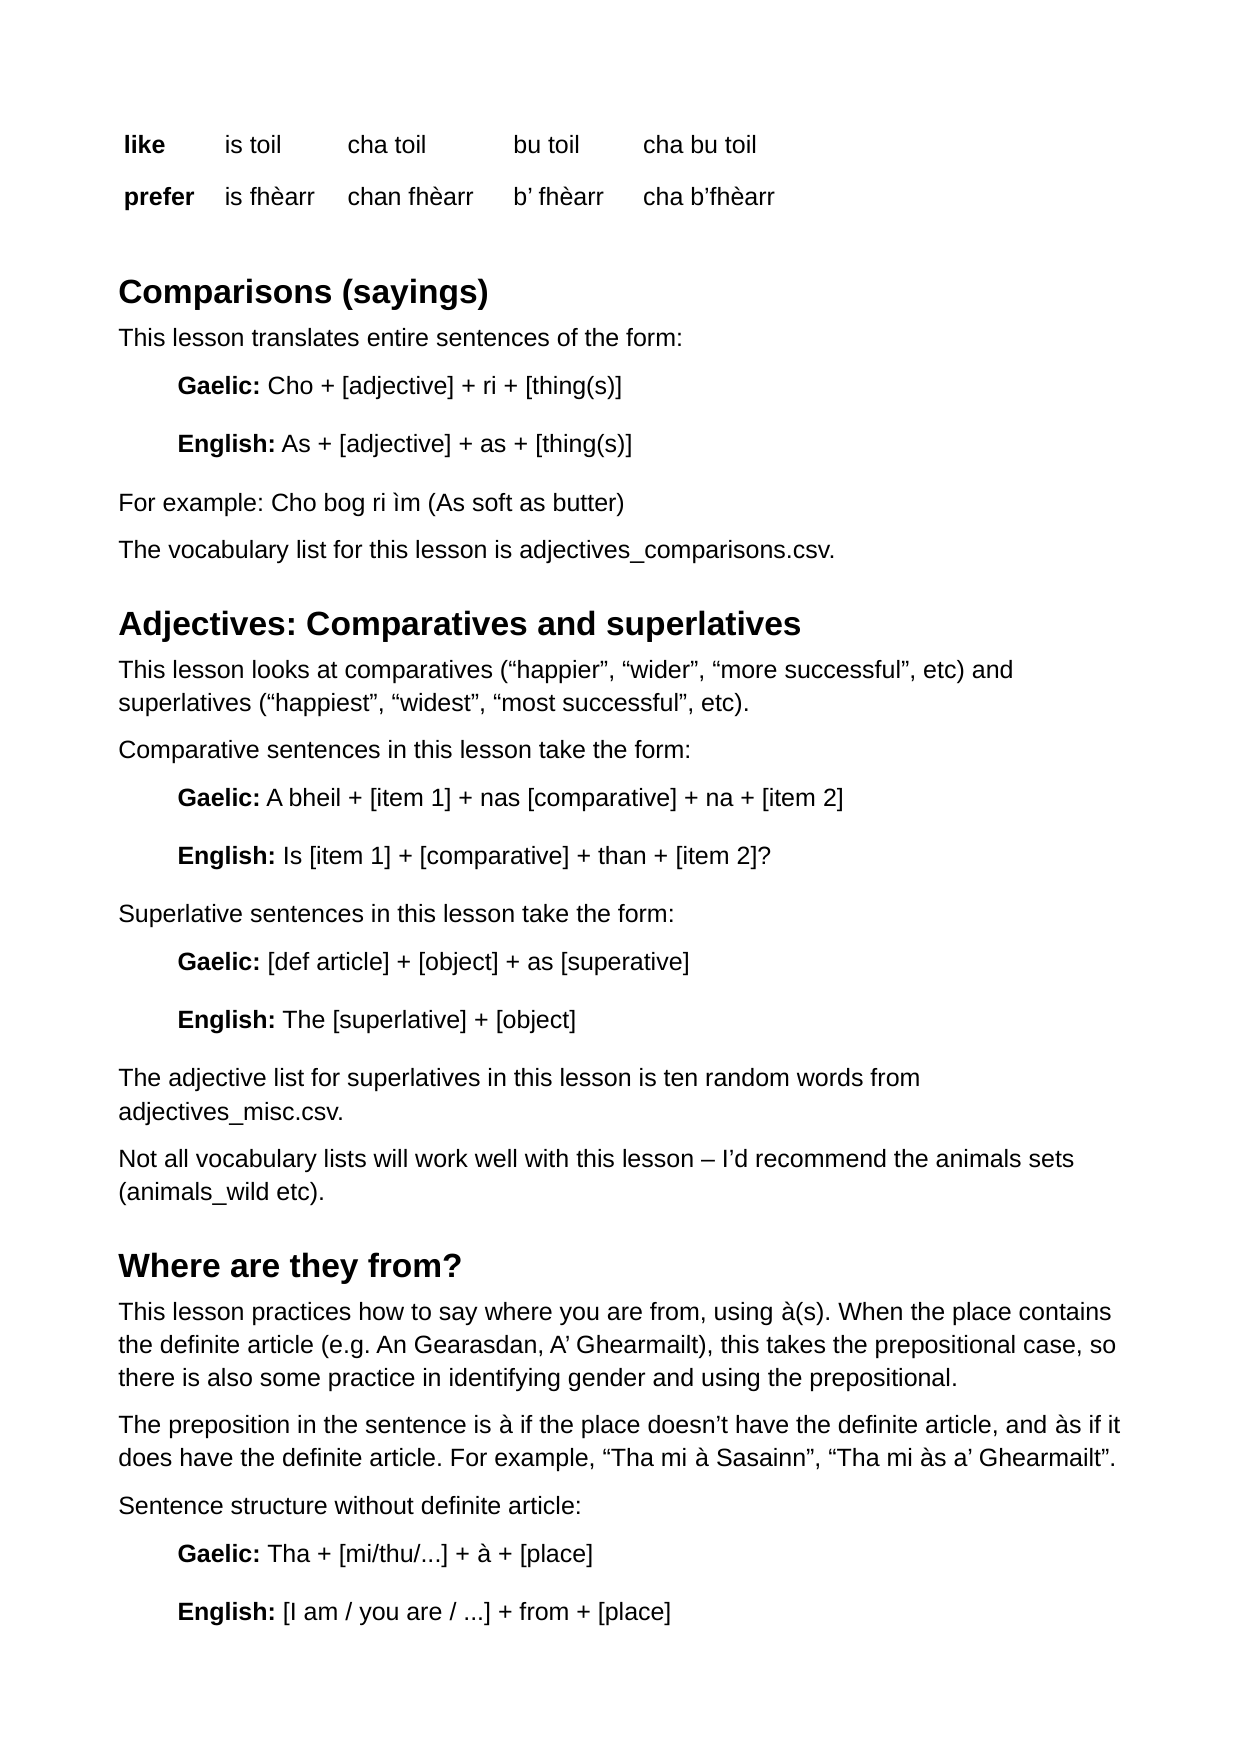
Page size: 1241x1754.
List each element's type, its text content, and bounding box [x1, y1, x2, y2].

text The adjective list for superlatives in this lesson is ten random words from adjectives_misc.csv. [118, 1063, 1122, 1125]
table_cell cha toil [335, 118, 501, 170]
text The vocabulary list for this lesson is adjectives_comparisons.csv. [118, 535, 1122, 564]
table_cell like [112, 118, 213, 170]
table_cell bu toil [501, 118, 631, 170]
text Gaelic: Cho + [adjective] + ri + [thing(s)] [177, 371, 1063, 400]
text This lesson practices how to say where you are from, using à(s). When the place contains the definite article (e.g. An Gearasdan, A’ Ghearmailt), this takes the prepositional case, so there is also some practice in identifying gender and using the prepositional. [118, 1297, 1122, 1391]
table_cell is fhèarr [213, 170, 335, 223]
text Not all vocabulary lists will work well with this lesson – I’d recommend the animals sets (animals_wild etc). [118, 1144, 1122, 1206]
table_cell b’ fhèarr [501, 170, 631, 223]
table_cell is toil [213, 118, 335, 170]
text For example: Cho bog ri ìm (As soft as butter) [118, 487, 1122, 516]
text Sentence structure without definite article: [118, 1491, 1122, 1520]
text English: Is [item 1] + [comparative] + than + [item 2]? [177, 841, 1063, 870]
text English: As + [adjective] + as + [thing(s)] [177, 429, 1063, 458]
text This lesson translates entire sentences of the form: [118, 323, 1122, 352]
text Superlative sentences in this lesson take the form: [118, 899, 1122, 928]
text Gaelic: [def article] + [object] + as [superative] [177, 947, 1063, 976]
text Gaelic: Tha + [mi/thu/...] + à + [place] [177, 1538, 1063, 1567]
subtitle Adjectives: Comparatives and superlatives [118, 603, 1122, 642]
text The preposition in the sentence is à if the place doesn’t have the definite article, and às if it does have the definite article. For example, “Tha mi à Sasainn”, “Tha mi às a’ Ghearmailt”. [118, 1410, 1122, 1472]
text English: [I am / you are / ...] + from + [place] [177, 1597, 1063, 1626]
text English: The [superlative] + [object] [177, 1005, 1063, 1034]
table_cell prefer [112, 170, 213, 223]
text Comparative sentences in this lesson take the form: [118, 735, 1122, 764]
text This lesson looks at comparatives (“happier”, “wider”, “more successful”, etc) and superlatives (“happiest”, “widest”, “most successful”, etc). [118, 655, 1122, 716]
subtitle Comparisons (sayings) [118, 272, 1122, 311]
subtitle Where are they from? [118, 1246, 1122, 1284]
table_cell chan fhèarr [335, 170, 501, 223]
text Gaelic: A bheil + [item 1] + nas [comparative] + na + [item 2] [177, 783, 1063, 812]
table_cell cha bu toil [631, 118, 797, 170]
table_cell cha b’fhèarr [631, 170, 797, 223]
